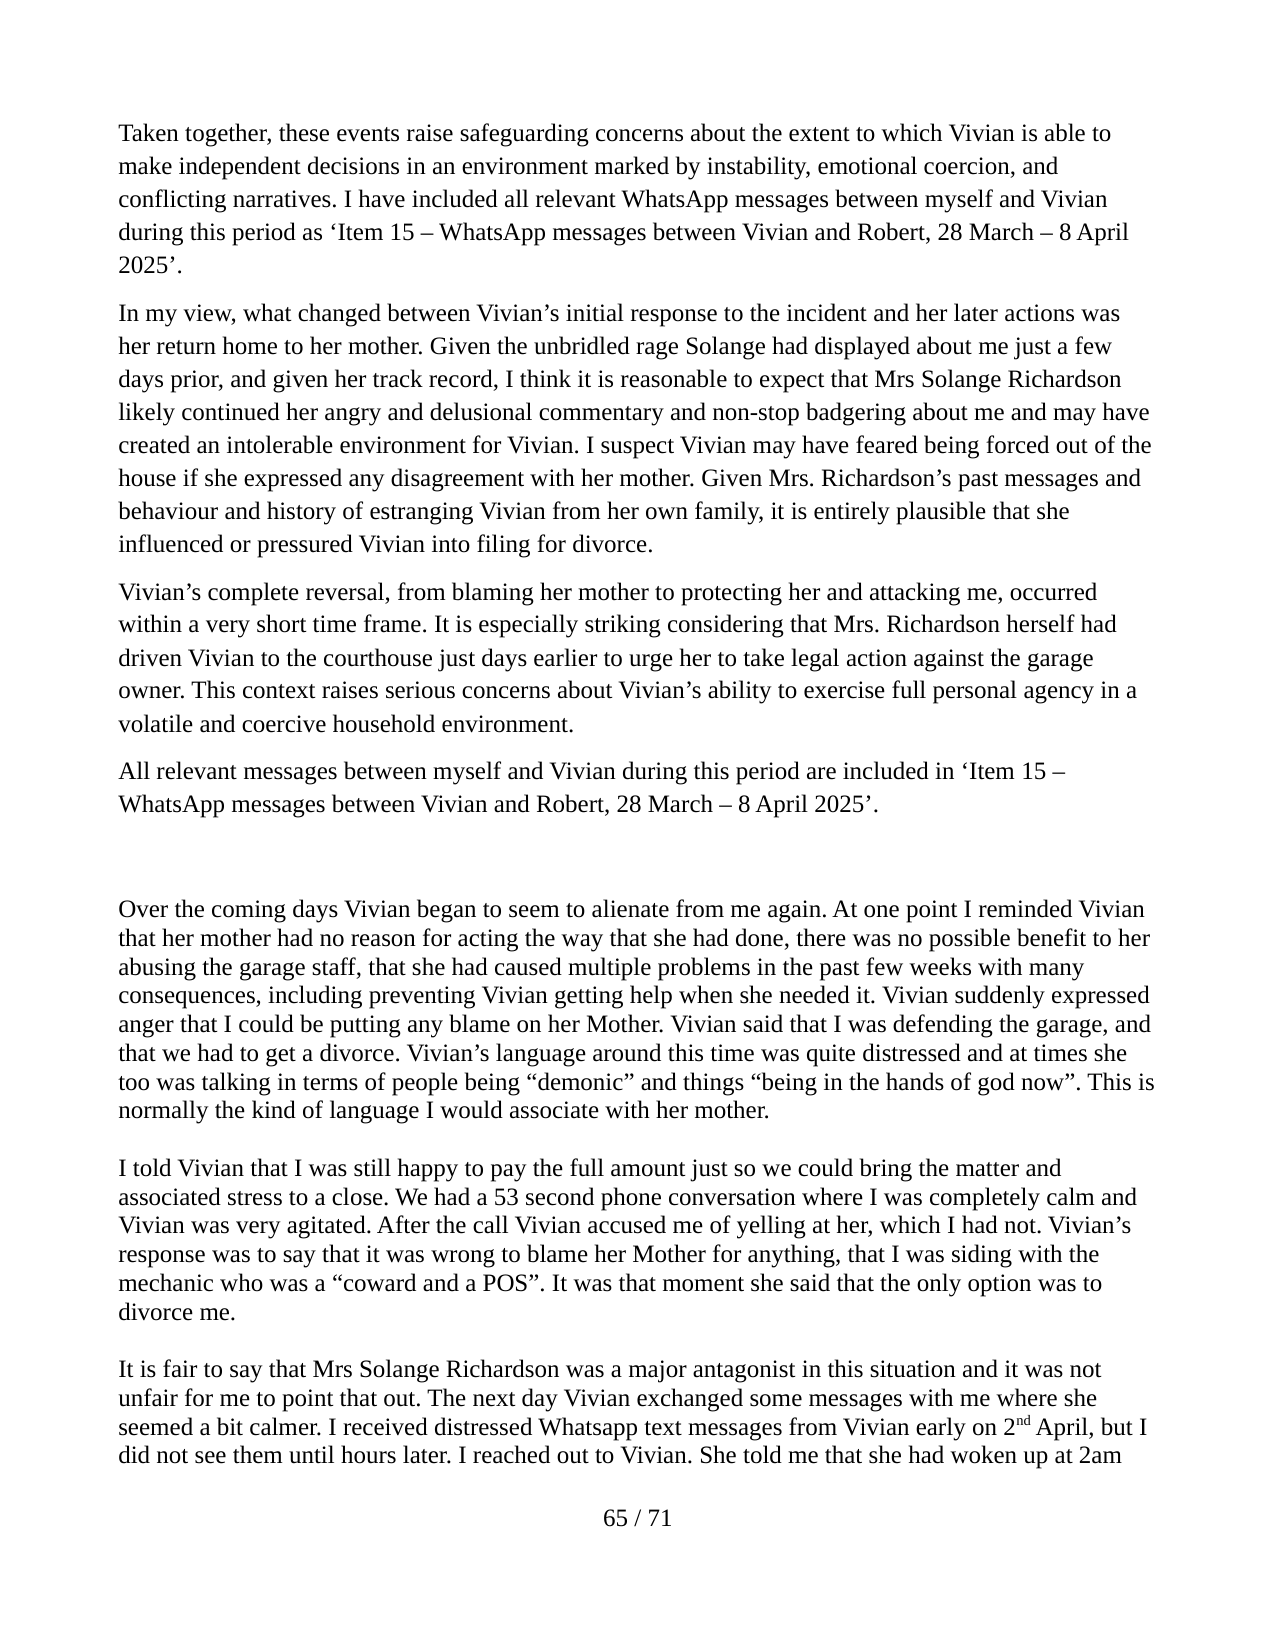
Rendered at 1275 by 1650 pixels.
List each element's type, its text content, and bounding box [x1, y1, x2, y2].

text All relevant messages between myself and Vivian during this period are included in ‘Item 15 – WhatsApp messages between Vivian and Robert, 28 March – 8 April 2025’. [118, 756, 1157, 818]
text It is fair to say that Mrs Solange Richardson was a major antagonist in this situation and it was not unfair for me to point that out. The next day Vivian exchanged some messages with me where she seemed a bit calmer. I received distressed Whatsapp text messages from Vivian early on 2nd April, but I did not see them until hours later. I reached out to Vivian. She told me that she had woken up at 2am [118, 1354, 1157, 1469]
text Vivian’s complete reversal, from blaming her mother to protecting her and attacking me, occurred within a very short time frame. It is especially striking considering that Mrs. Richardson herself had driven Vivian to the courthouse just days earlier to urge her to take legal action against the garage owner. This context raises serious concerns about Vivian’s ability to exercise full personal agency in a volatile and coercive household environment. [118, 577, 1157, 737]
text I told Vivian that I was still happy to pay the full amount just so we could bring the matter and associated stress to a close. We had a 53 second phone conversation where I was completely calm and Vivian was very agitated. After the call Vivian accused me of yelling at her, which I had not. Vivian’s response was to say that it was wrong to blame her Mother for anything, that I was siding with the mechanic who was a “coward and a POS”. It was that moment she said that the only option was to divorce me. [118, 1153, 1157, 1326]
text In my view, what changed between Vivian’s initial response to the incident and her later actions was her return home to her mother. Given the unbridled rage Solange had displayed about me just a few days prior, and given her track record, I think it is reasonable to expect that Mrs Solange Richardson likely continued her angry and delusional commentary and non-stop badgering about me and may have created an intolerable environment for Vivian. I suspect Vivian may have feared being forced out of the house if she expressed any disagreement with her mother. Given Mrs. Richardson’s past messages and behaviour and history of estranging Vivian from her own family, it is entirely plausible that she influenced or pressured Vivian into filing for divorce. [118, 298, 1157, 558]
text Taken together, these events raise safeguarding concerns about the extent to which Vivian is able to make independent decisions in an environment marked by instability, emotional coercion, and conflicting narratives. I have included all relevant WhatsApp messages between myself and Vivian during this period as ‘Item 15 – WhatsApp messages between Vivian and Robert, 28 March – 8 April 2025’. [118, 118, 1157, 279]
text Over the coming days Vivian began to seem to alienate from me again. At one point I reminded Vivian that her mother had no reason for acting the way that she had done, there was no possible benefit to her abusing the garage staff, that she had caused multiple problems in the past few weeks with many consequences, including preventing Vivian getting help when she needed it. Vivian suddenly expressed anger that I could be putting any blame on her Mother. Vivian said that I was defending the garage, and that we had to get a divorce. Vivian’s language around this time was quite distressed and at times she too was talking in terms of people being “demonic” and things “being in the hands of god now”. This is normally the kind of language I would associate with her mother. [118, 894, 1157, 1124]
